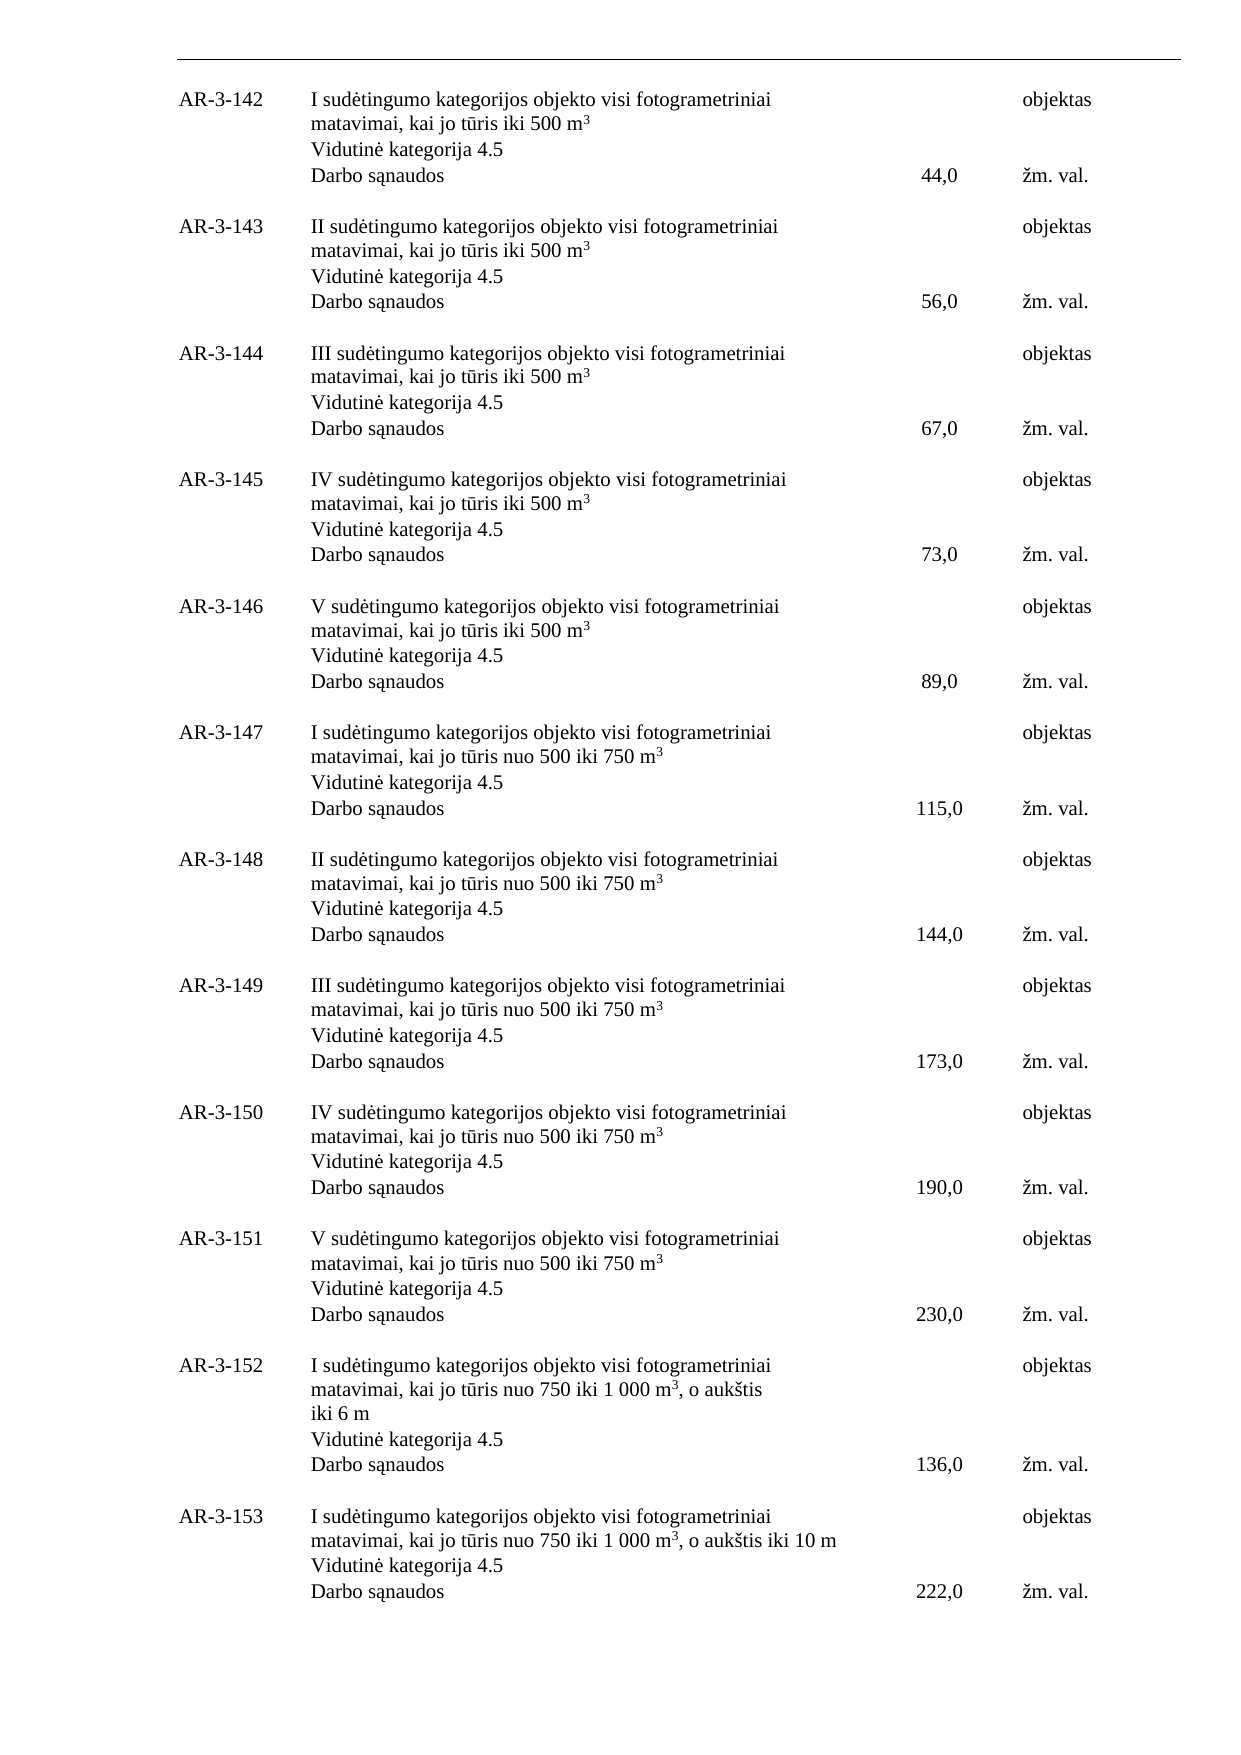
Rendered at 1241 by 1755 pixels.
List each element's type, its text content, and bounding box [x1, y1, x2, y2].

table_cell [309, 946, 858, 972]
table_cell žm. val. [1021, 1047, 1181, 1073]
table_cell [177, 1047, 309, 1073]
table_cell [858, 135, 1021, 161]
table_cell IV sudėtingumo kategorijos objekto visi fotogrametriniai matavimai, kai jo tūris nuo 500 iki 750 m3 [309, 1098, 858, 1148]
table_cell V sudėtingumo kategorijos objekto visi fotogrametriniai matavimai, kai jo tūris iki 500 m3 [309, 592, 858, 642]
table_cell [177, 566, 309, 592]
table_cell 44,0 [858, 161, 1021, 187]
table_cell Vidutinė kategorija 4.5 [309, 768, 858, 794]
table_cell [1021, 642, 1181, 667]
table_cell AR-3-152 [177, 1351, 309, 1425]
table_cell Vidutinė kategorija 4.5 [309, 262, 858, 288]
table_cell žm. val. [1021, 667, 1181, 693]
table_cell AR-3-150 [177, 1098, 309, 1148]
table_cell AR-3-149 [177, 972, 309, 1021]
table_cell AR-3-148 [177, 845, 309, 895]
table_cell III sudėtingumo kategorijos objekto visi fotogrametriniai matavimai, kai jo tūris nuo 500 iki 750 m3 [309, 972, 858, 1021]
table_cell [177, 1326, 309, 1351]
table_cell [858, 60, 1021, 86]
table_cell [177, 1451, 309, 1476]
table_cell [858, 339, 1021, 388]
table_cell 89,0 [858, 667, 1021, 693]
table_cell [858, 1148, 1021, 1173]
table_cell Darbo sąnaudos [309, 1047, 858, 1073]
table_cell [177, 288, 309, 313]
table_cell [858, 1275, 1021, 1300]
table_cell [1021, 1425, 1181, 1451]
table_cell [858, 262, 1021, 288]
table_cell [1021, 946, 1181, 972]
table_cell [309, 440, 858, 465]
table_cell [177, 313, 309, 339]
table_cell Vidutinė kategorija 4.5 [309, 1552, 858, 1577]
table_cell [177, 946, 309, 972]
table_cell [1021, 60, 1181, 86]
table_cell [1021, 389, 1181, 414]
table_cell Vidutinė kategorija 4.5 [309, 389, 858, 414]
table_cell [177, 389, 309, 414]
table_cell [309, 1199, 858, 1225]
table_cell I sudėtingumo kategorijos objekto visi fotogrametriniai matavimai, kai jo tūris nuo 750 iki 1 000 m3, o aukštis iki 10 m [309, 1502, 858, 1552]
table_cell [177, 440, 309, 465]
table_cell AR-3-145 [177, 465, 309, 515]
table_cell [858, 313, 1021, 339]
table_cell [858, 86, 1021, 135]
table_cell žm. val. [1021, 288, 1181, 313]
table_cell [858, 946, 1021, 972]
table_cell [1021, 440, 1181, 465]
table_cell [858, 1502, 1021, 1552]
table_cell [1021, 768, 1181, 794]
table_cell Darbo sąnaudos [309, 1174, 858, 1199]
table_cell [177, 1073, 309, 1098]
table_cell Vidutinė kategorija 4.5 [309, 1425, 858, 1451]
table_cell objektas [1021, 1502, 1181, 1552]
table_cell [1021, 1199, 1181, 1225]
table_cell [858, 1199, 1021, 1225]
table_cell Darbo sąnaudos [309, 1451, 858, 1476]
table_cell [177, 1199, 309, 1225]
table_cell [858, 212, 1021, 262]
table_cell [177, 794, 309, 819]
table_cell V sudėtingumo kategorijos objekto visi fotogrametriniai matavimai, kai jo tūris nuo 500 iki 750 m3 [309, 1225, 858, 1274]
table_cell [1021, 1021, 1181, 1047]
table_cell AR-3-144 [177, 339, 309, 388]
table_cell 230,0 [858, 1300, 1021, 1326]
table_cell [177, 1476, 309, 1502]
table_cell Darbo sąnaudos [309, 920, 858, 946]
table_cell [177, 541, 309, 566]
table_cell [177, 187, 309, 212]
table_cell [309, 313, 858, 339]
table_cell [177, 895, 309, 920]
table_cell [858, 1021, 1021, 1047]
table_cell I sudėtingumo kategorijos objekto visi fotogrametriniai matavimai, kai jo tūris nuo 500 iki 750 m3 [309, 719, 858, 768]
table_cell objektas [1021, 465, 1181, 515]
table_cell [858, 719, 1021, 768]
table_cell [1021, 135, 1181, 161]
table_cell [177, 1425, 309, 1451]
table_cell [858, 972, 1021, 1021]
table_cell 173,0 [858, 1047, 1021, 1073]
table_cell [1021, 1603, 1181, 1628]
table_cell [309, 1073, 858, 1098]
table_cell Vidutinė kategorija 4.5 [309, 1148, 858, 1173]
table_cell Darbo sąnaudos [309, 541, 858, 566]
table_cell Vidutinė kategorija 4.5 [309, 1275, 858, 1300]
table_cell Darbo sąnaudos [309, 161, 858, 187]
table_cell [177, 1603, 309, 1628]
table_cell [858, 1098, 1021, 1148]
table_cell II sudėtingumo kategorijos objekto visi fotogrametriniai matavimai, kai jo tūris iki 500 m3 [309, 212, 858, 262]
table_cell [1021, 1552, 1181, 1577]
table_cell [177, 161, 309, 187]
table_cell [1021, 262, 1181, 288]
table_cell objektas [1021, 1351, 1181, 1425]
table_cell AR-3-143 [177, 212, 309, 262]
table_cell [858, 566, 1021, 592]
table_cell [177, 1275, 309, 1300]
table_cell žm. val. [1021, 541, 1181, 566]
table_cell [858, 1225, 1021, 1274]
table_cell Vidutinė kategorija 4.5 [309, 1021, 858, 1047]
table_cell IV sudėtingumo kategorijos objekto visi fotogrametriniai matavimai, kai jo tūris iki 500 m3 [309, 465, 858, 515]
table_cell Darbo sąnaudos [309, 1577, 858, 1603]
table_cell [858, 895, 1021, 920]
table_cell [309, 1603, 858, 1628]
table_cell [309, 187, 858, 212]
table_cell Darbo sąnaudos [309, 414, 858, 440]
table_cell žm. val. [1021, 1451, 1181, 1476]
table_cell objektas [1021, 1098, 1181, 1148]
table_cell 115,0 [858, 794, 1021, 819]
table_cell [858, 389, 1021, 414]
table_cell objektas [1021, 86, 1181, 135]
table_cell [858, 465, 1021, 515]
table_cell I sudėtingumo kategorijos objekto visi fotogrametriniai matavimai, kai jo tūris iki 500 m3 [309, 86, 858, 135]
table_cell žm. val. [1021, 1300, 1181, 1326]
table_cell 67,0 [858, 414, 1021, 440]
table_cell [1021, 313, 1181, 339]
table_cell [177, 642, 309, 667]
table_cell [177, 515, 309, 541]
table_cell 144,0 [858, 920, 1021, 946]
table_cell [309, 60, 858, 86]
table_cell [177, 1148, 309, 1173]
table_cell Vidutinė kategorija 4.5 [309, 895, 858, 920]
table_cell [858, 187, 1021, 212]
table_cell [858, 642, 1021, 667]
table_cell [177, 60, 309, 86]
table_cell [177, 1552, 309, 1577]
table_cell [858, 1603, 1021, 1628]
table_cell I sudėtingumo kategorijos objekto visi fotogrametriniai matavimai, kai jo tūris nuo 750 iki 1 000 m3, o aukštis iki 6 m [309, 1351, 858, 1425]
table_cell [309, 820, 858, 845]
table_cell žm. val. [1021, 414, 1181, 440]
table_cell III sudėtingumo kategorijos objekto visi fotogrametriniai matavimai, kai jo tūris iki 500 m3 [309, 339, 858, 388]
table_cell [177, 820, 309, 845]
table_cell AR-3-151 [177, 1225, 309, 1274]
table_cell [177, 693, 309, 718]
table_cell [177, 262, 309, 288]
table_cell [1021, 1476, 1181, 1502]
table_cell [858, 515, 1021, 541]
table_cell [177, 920, 309, 946]
table_cell žm. val. [1021, 161, 1181, 187]
table_cell objektas [1021, 1225, 1181, 1274]
table_cell [858, 1073, 1021, 1098]
table_cell [1021, 187, 1181, 212]
table_cell žm. val. [1021, 1174, 1181, 1199]
table_cell [858, 440, 1021, 465]
table_cell Vidutinė kategorija 4.5 [309, 135, 858, 161]
table_cell Darbo sąnaudos [309, 288, 858, 313]
table_cell 222,0 [858, 1577, 1021, 1603]
table_cell [177, 135, 309, 161]
table_cell objektas [1021, 845, 1181, 895]
table_cell [309, 566, 858, 592]
table_cell objektas [1021, 212, 1181, 262]
table_cell [177, 667, 309, 693]
table_cell [1021, 1148, 1181, 1173]
table_cell objektas [1021, 592, 1181, 642]
table_cell žm. val. [1021, 920, 1181, 946]
table_cell objektas [1021, 719, 1181, 768]
table_cell žm. val. [1021, 1577, 1181, 1603]
table_cell AR-3-142 [177, 86, 309, 135]
table_cell [1021, 515, 1181, 541]
table_cell objektas [1021, 339, 1181, 388]
table_cell [858, 1326, 1021, 1351]
table_cell AR-3-146 [177, 592, 309, 642]
table_cell [858, 1425, 1021, 1451]
table_cell 190,0 [858, 1174, 1021, 1199]
table_cell [1021, 1073, 1181, 1098]
table_cell [177, 1174, 309, 1199]
table_cell [309, 1476, 858, 1502]
table_cell objektas [1021, 972, 1181, 1021]
table_cell AR-3-147 [177, 719, 309, 768]
table_cell [1021, 820, 1181, 845]
table_cell 136,0 [858, 1451, 1021, 1476]
table_cell Darbo sąnaudos [309, 794, 858, 819]
table_cell [858, 693, 1021, 718]
table_cell [858, 820, 1021, 845]
table_cell [177, 1300, 309, 1326]
table_cell [858, 592, 1021, 642]
table_cell II sudėtingumo kategorijos objekto visi fotogrametriniai matavimai, kai jo tūris nuo 500 iki 750 m3 [309, 845, 858, 895]
table_cell žm. val. [1021, 794, 1181, 819]
table_cell Darbo sąnaudos [309, 667, 858, 693]
table_cell 73,0 [858, 541, 1021, 566]
table_cell [1021, 1275, 1181, 1300]
table_cell [858, 768, 1021, 794]
table_cell [177, 768, 309, 794]
table_cell [177, 1021, 309, 1047]
table_cell [1021, 693, 1181, 718]
table_cell AR-3-153 [177, 1502, 309, 1552]
table_cell [858, 1351, 1021, 1425]
table_cell 56,0 [858, 288, 1021, 313]
table_cell [1021, 1326, 1181, 1351]
table_cell [858, 845, 1021, 895]
table_cell [858, 1552, 1021, 1577]
table_cell [1021, 566, 1181, 592]
table_cell [177, 1577, 309, 1603]
table_cell Darbo sąnaudos [309, 1300, 858, 1326]
table_cell [1021, 895, 1181, 920]
table_cell [309, 693, 858, 718]
table_cell [177, 414, 309, 440]
table_cell Vidutinė kategorija 4.5 [309, 515, 858, 541]
table_cell [309, 1326, 858, 1351]
table_cell [858, 1476, 1021, 1502]
table_cell Vidutinė kategorija 4.5 [309, 642, 858, 667]
